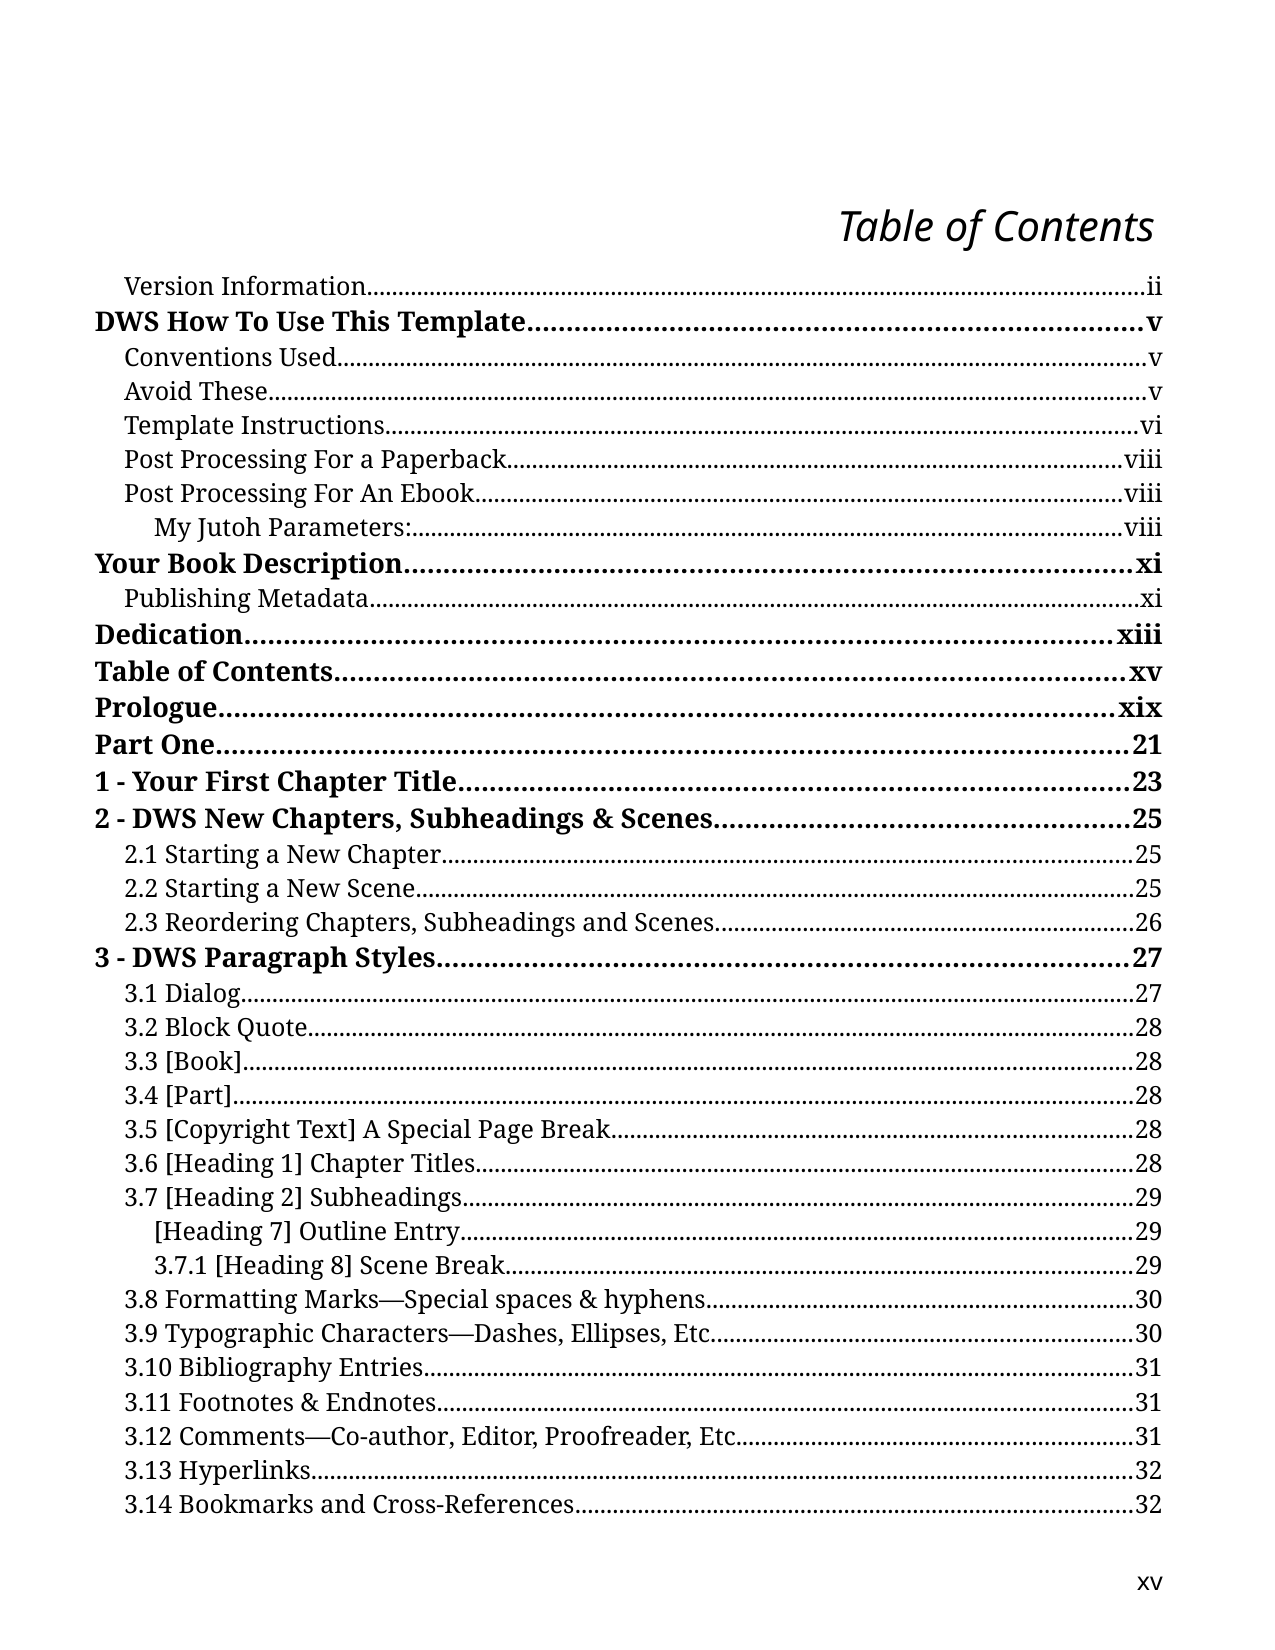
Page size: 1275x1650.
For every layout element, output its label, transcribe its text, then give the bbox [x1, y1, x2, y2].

text My Jutoh Parameters: viii [153, 510, 1162, 544]
text 3.10 Bibliography Entries 31 [124, 1350, 1162, 1384]
text 3.11 Footnotes & Endnotes 31 [124, 1384, 1162, 1418]
text 3.9 Typographic Characters—Dashes, Ellipses, Etc. 30 [124, 1316, 1162, 1350]
text 3 - DWS Paragraph Styles 27 [94, 938, 1162, 975]
text 2 - DWS New Chapters, Subheadings & Scenes 25 [94, 799, 1162, 836]
subtitle Table of Contents [94, 194, 1162, 257]
text 3.14 Bookmarks and Cross-References 32 [124, 1486, 1162, 1520]
text Avoid These v [124, 374, 1162, 408]
text 2.1 Starting a New Chapter 25 [124, 836, 1162, 870]
text Dedication xiii [94, 615, 1162, 652]
text 3.13 Hyperlinks 32 [124, 1452, 1162, 1486]
text Part One 21 [94, 726, 1162, 763]
text 3.4 [Part] 28 [124, 1078, 1162, 1112]
text 3.7.1 [Heading 8] Scene Break 29 [153, 1248, 1162, 1282]
text Post Processing For a Paperback viii [124, 442, 1162, 476]
text 3.7 [Heading 2] Subheadings 29 [124, 1180, 1162, 1214]
text Template Instructions vi [124, 408, 1162, 442]
text 1 - Your First Chapter Title 23 [94, 763, 1162, 799]
text Your Book Description xi [94, 544, 1162, 581]
text 3.12 Comments—Co-author, Editor, Proofreader, Etc. 31 [124, 1418, 1162, 1452]
text Prologue xix [94, 689, 1162, 726]
text 3.3 [Book] 28 [124, 1043, 1162, 1078]
text DWS How To Use This Template v [94, 303, 1162, 340]
text Conventions Used v [124, 340, 1162, 374]
text 3.1 Dialog 27 [124, 975, 1162, 1009]
text Version Information ii [124, 269, 1162, 303]
text [Heading 7] Outline Entry 29 [153, 1214, 1162, 1248]
text 3.6 [Heading 1] Chapter Titles 28 [124, 1146, 1162, 1180]
text Publishing Metadata xi [124, 581, 1162, 615]
text 3.2 Block Quote 28 [124, 1009, 1162, 1043]
text Post Processing For An Ebook viii [124, 476, 1162, 510]
text 3.8 Formatting Marks—Special spaces & hyphens 30 [124, 1282, 1162, 1316]
text 2.2 Starting a New Scene 25 [124, 870, 1162, 904]
text Table of Contents xv [94, 652, 1162, 689]
text 2.3 Reordering Chapters, Subheadings and Scenes. 26 [124, 904, 1162, 938]
text 3.5 [Copyright Text] A Special Page Break 28 [124, 1112, 1162, 1146]
